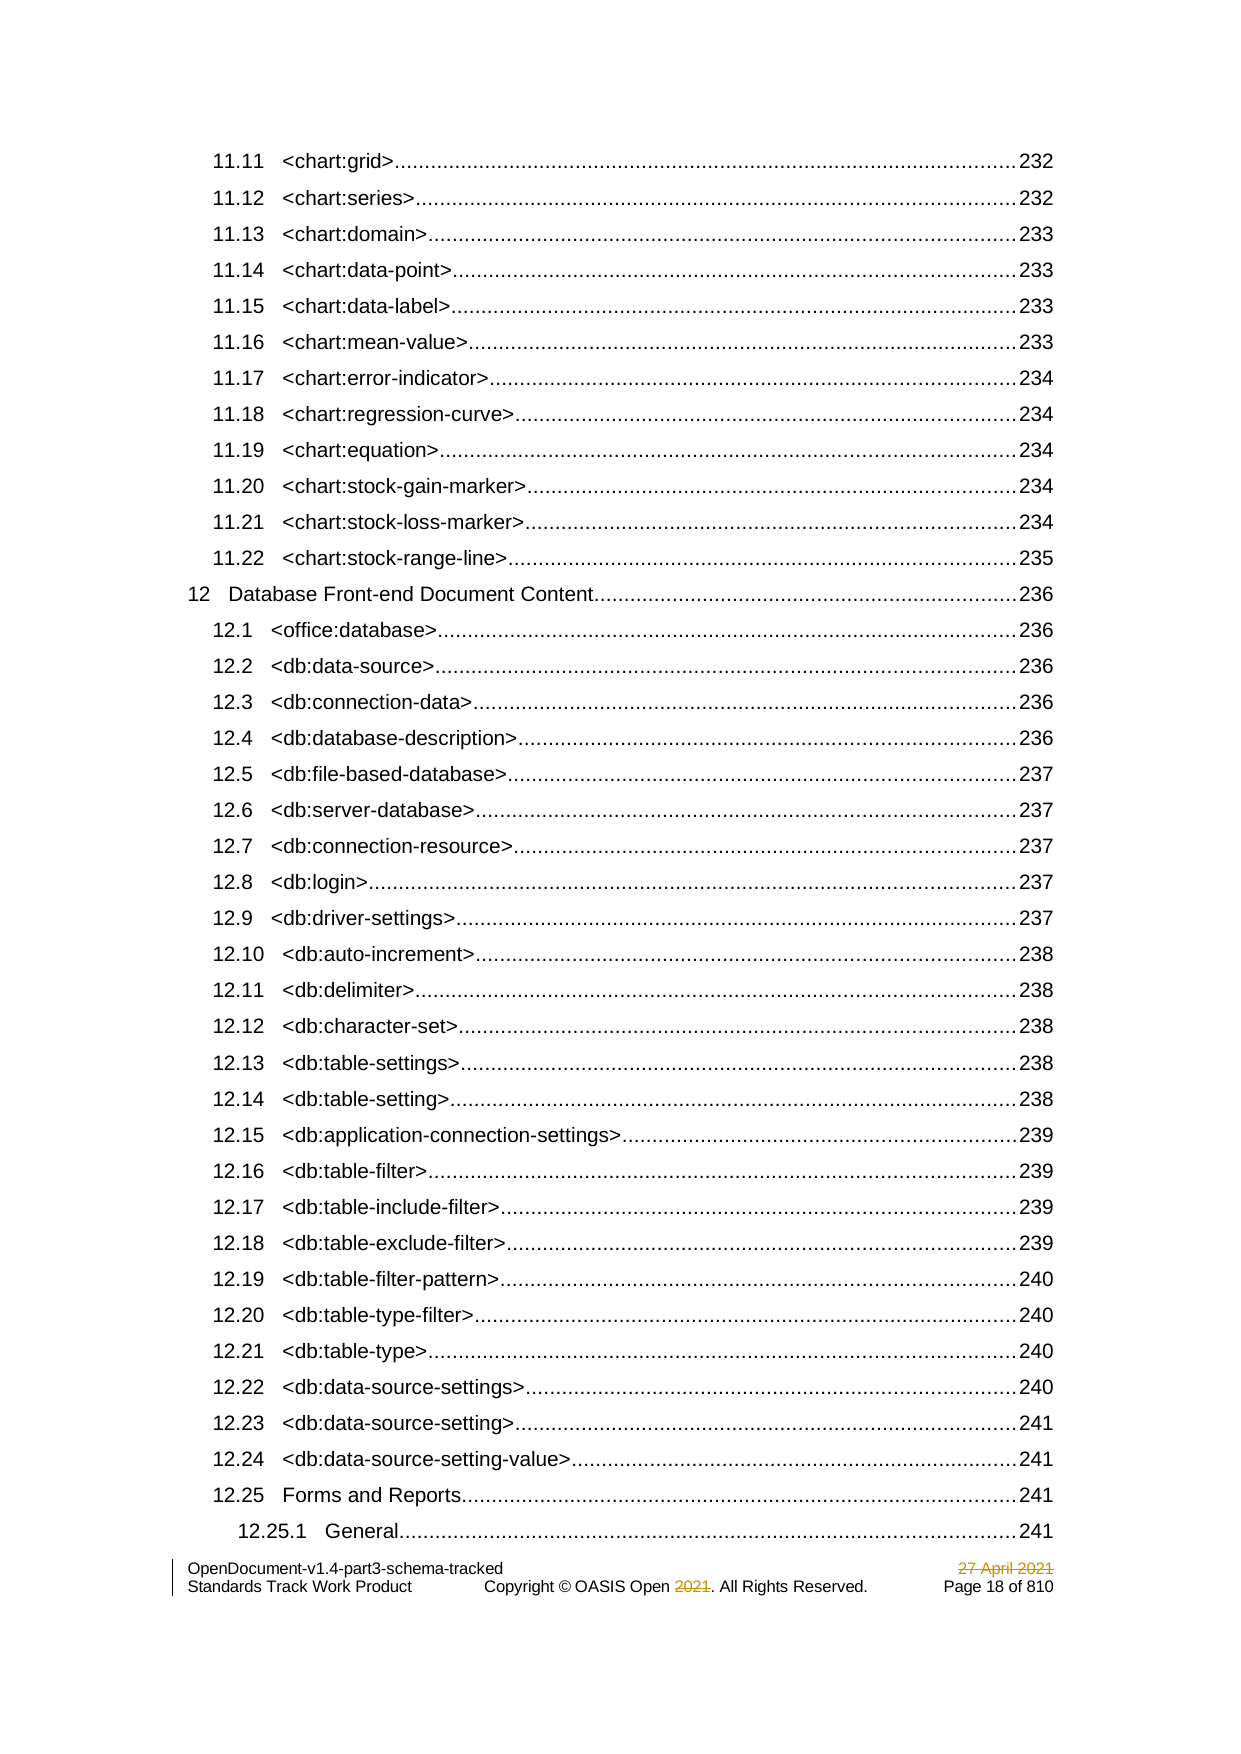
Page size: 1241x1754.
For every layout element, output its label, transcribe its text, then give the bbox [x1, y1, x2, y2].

text 12.4 <db:database-description> 236 [212, 727, 1053, 750]
text 12.18 <db:table-exclude-filter> 239 [212, 1231, 1053, 1255]
text 12.12 <db:character-set> 238 [212, 1015, 1053, 1038]
text 12.14 <db:table-setting> 238 [212, 1087, 1053, 1111]
text 12.2 <db:data-source> 236 [212, 654, 1053, 678]
text 11.11 <chart:grid> 232 [212, 150, 1053, 173]
text 12.25.1 General 241 [237, 1519, 1053, 1543]
text 11.18 <chart:regression-curve> 234 [212, 402, 1053, 426]
text 12.16 <db:table-filter> 239 [212, 1159, 1053, 1183]
text 12.22 <db:data-source-settings> 240 [212, 1375, 1053, 1399]
text 11.17 <chart:error-indicator> 234 [212, 366, 1053, 390]
text 12.5 <db:file-based-database> 237 [212, 763, 1053, 786]
text 12.19 <db:table-filter-pattern> 240 [212, 1267, 1053, 1291]
text 12.24 <db:data-source-setting-value> 241 [212, 1447, 1053, 1471]
text 12.3 <db:connection-data> 236 [212, 691, 1053, 714]
text 12.11 <db:delimiter> 238 [212, 979, 1053, 1002]
text 11.14 <chart:data-point> 233 [212, 258, 1053, 282]
text 12.6 <db:server-database> 237 [212, 799, 1053, 822]
text 12.25 Forms and Reports 241 [212, 1483, 1053, 1507]
text 12 Database Front-end Document Content 236 [187, 582, 1053, 606]
text 11.21 <chart:stock-loss-marker> 234 [212, 510, 1053, 534]
text 12.13 <db:table-settings> 238 [212, 1051, 1053, 1074]
text 11.22 <chart:stock-range-line> 235 [212, 546, 1053, 570]
text 12.17 <db:table-include-filter> 239 [212, 1195, 1053, 1219]
text 11.15 <chart:data-label> 233 [212, 294, 1053, 318]
text 12.20 <db:table-type-filter> 240 [212, 1303, 1053, 1327]
text 12.1 <office:database> 236 [212, 618, 1053, 642]
text 12.10 <db:auto-increment> 238 [212, 943, 1053, 966]
text 12.21 <db:table-type> 240 [212, 1339, 1053, 1363]
text 11.16 <chart:mean-value> 233 [212, 330, 1053, 354]
text 12.15 <db:application-connection-settings> 239 [212, 1123, 1053, 1147]
text 12.9 <db:driver-settings> 237 [212, 907, 1053, 930]
text 12.8 <db:login> 237 [212, 871, 1053, 894]
text 11.19 <chart:equation> 234 [212, 438, 1053, 462]
text 11.13 <chart:domain> 233 [212, 222, 1053, 246]
text 11.12 <chart:series> 232 [212, 186, 1053, 209]
text 12.23 <db:data-source-setting> 241 [212, 1411, 1053, 1435]
text 12.7 <db:connection-resource> 237 [212, 835, 1053, 858]
text 11.20 <chart:stock-gain-marker> 234 [212, 474, 1053, 498]
